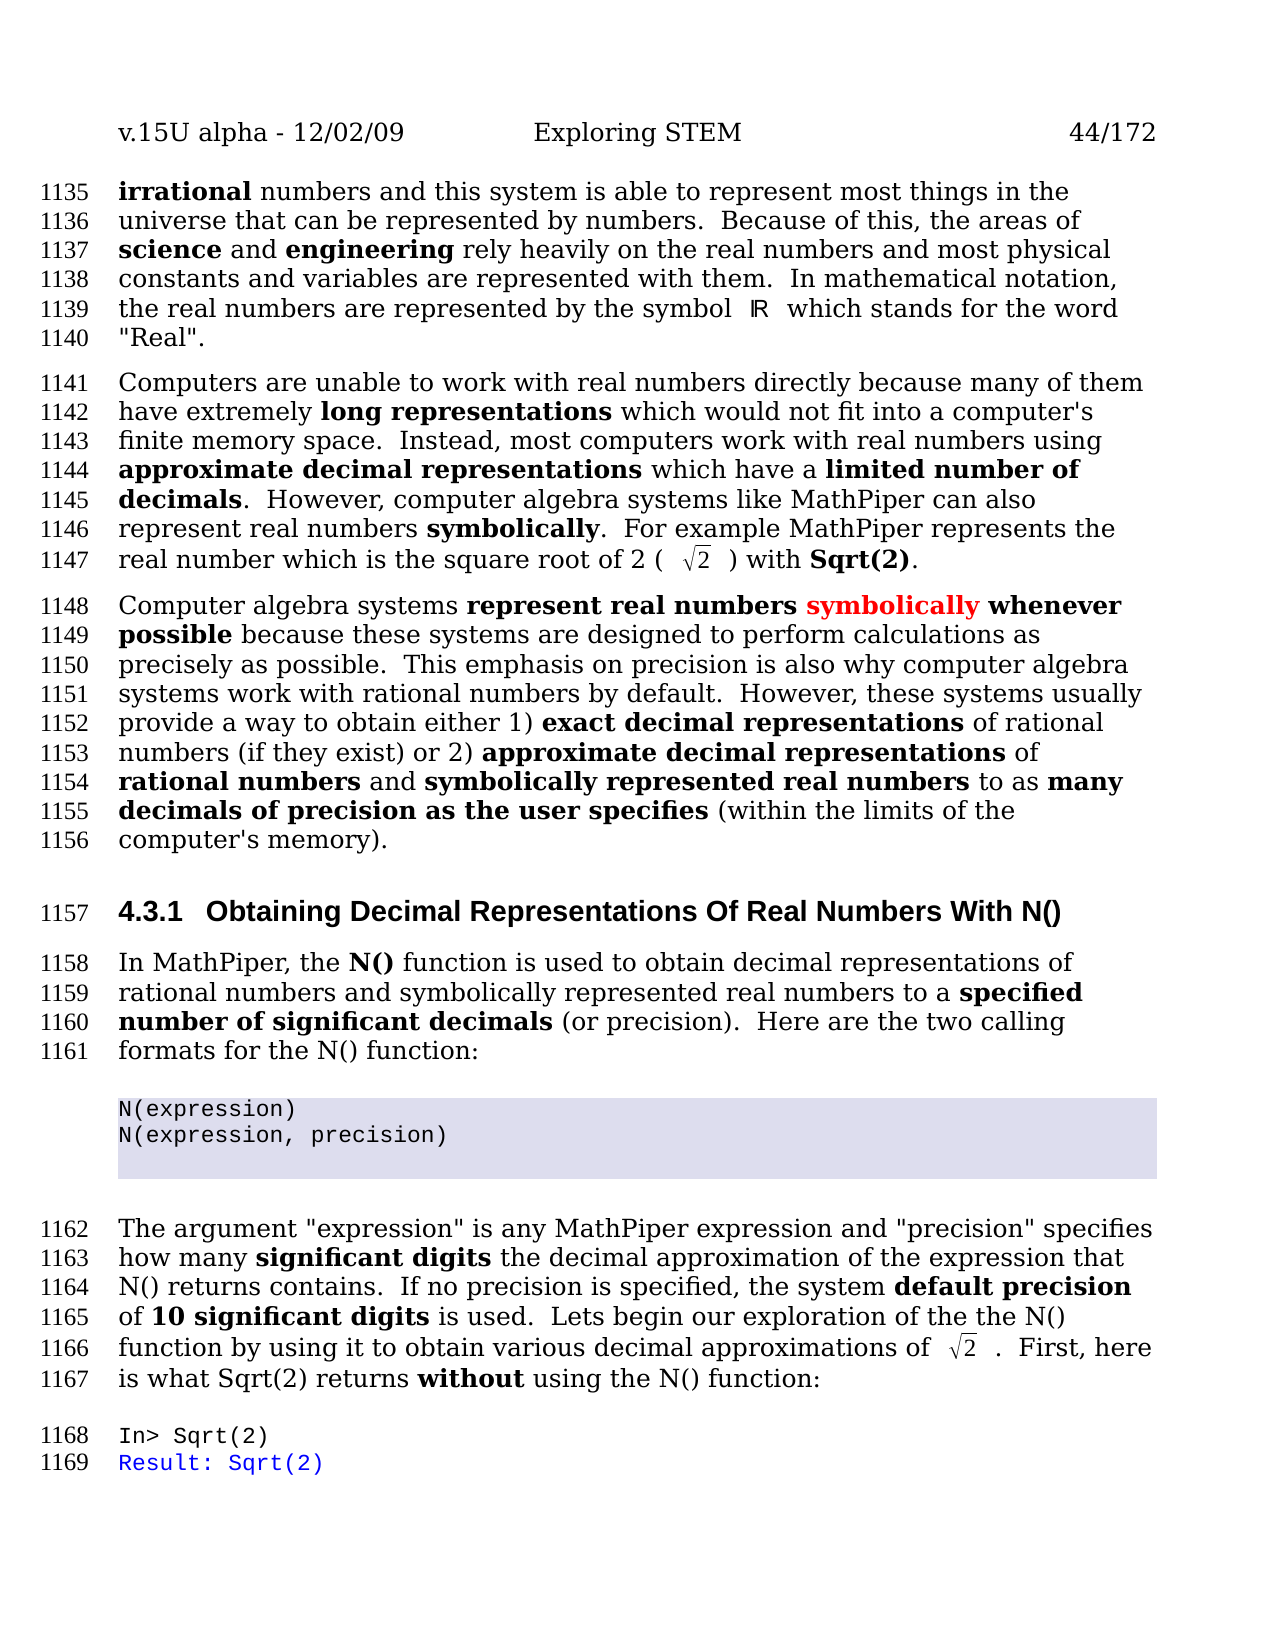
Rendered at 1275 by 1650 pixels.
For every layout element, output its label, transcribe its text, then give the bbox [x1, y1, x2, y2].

text irrational numbers and this system is able to represent most things in the universe that can be represented by numbers. Because of this, the areas of science and engineering rely heavily on the real numbers and most physical constants and variables are represented with them. In mathematical notation, the real numbers are represented by the symbolwhich stands for the word "Real". [118, 177, 1157, 353]
text In MathPiper, the N() function is used to obtain decimal representations of rational numbers and symbolically represented real numbers to a specified number of significant decimals (or precision). Here are the two calling formats for the N() function: [118, 948, 1157, 1066]
subtitle Obtaining Decimal Representations Of Real Numbers With N() [118, 894, 1157, 927]
text Result: Sqrt(2) [118, 1451, 1157, 1477]
text Computers are unable to work with real numbers directly because many of them have extremely long representations which would not fit into a computer's finite memory space. Instead, most computers work with real numbers using approximate decimal representations which have a limited number of decimals. However, computer algebra systems like MathPiper can also represent real numbers symbolically. For example MathPiper represents the real number which is the square root of 2 () with Sqrt(2). [118, 368, 1157, 576]
text Computer algebra systems represent real numbers symbolically whenever possible because these systems are designed to perform calculations as precisely as possible. This emphasis on precision is also why computer algebra systems work with rational numbers by default. However, these systems usually provide a way to obtain either 1) exact decimal representations of rational numbers (if they exist) or 2) approximate decimal representations of rational numbers and symbolically represented real numbers to as many decimals of precision as the user specifies (within the limits of the computer's memory). [118, 591, 1157, 855]
text In> Sqrt(2) [118, 1425, 1157, 1451]
text The argument "expression" is any MathPiper expression and "precision" specifies how many significant digits the decimal approximation of the expression that N() returns contains. If no precision is specified, the system default precision of 10 significant digits is used. Lets begin our exploration of the the N() function by using it to obtain various decimal approximations of. First, here is what Sqrt(2) returns without using the N() function: [118, 1214, 1157, 1393]
table_header N(expression) N(expression, precision) [118, 1098, 1157, 1179]
